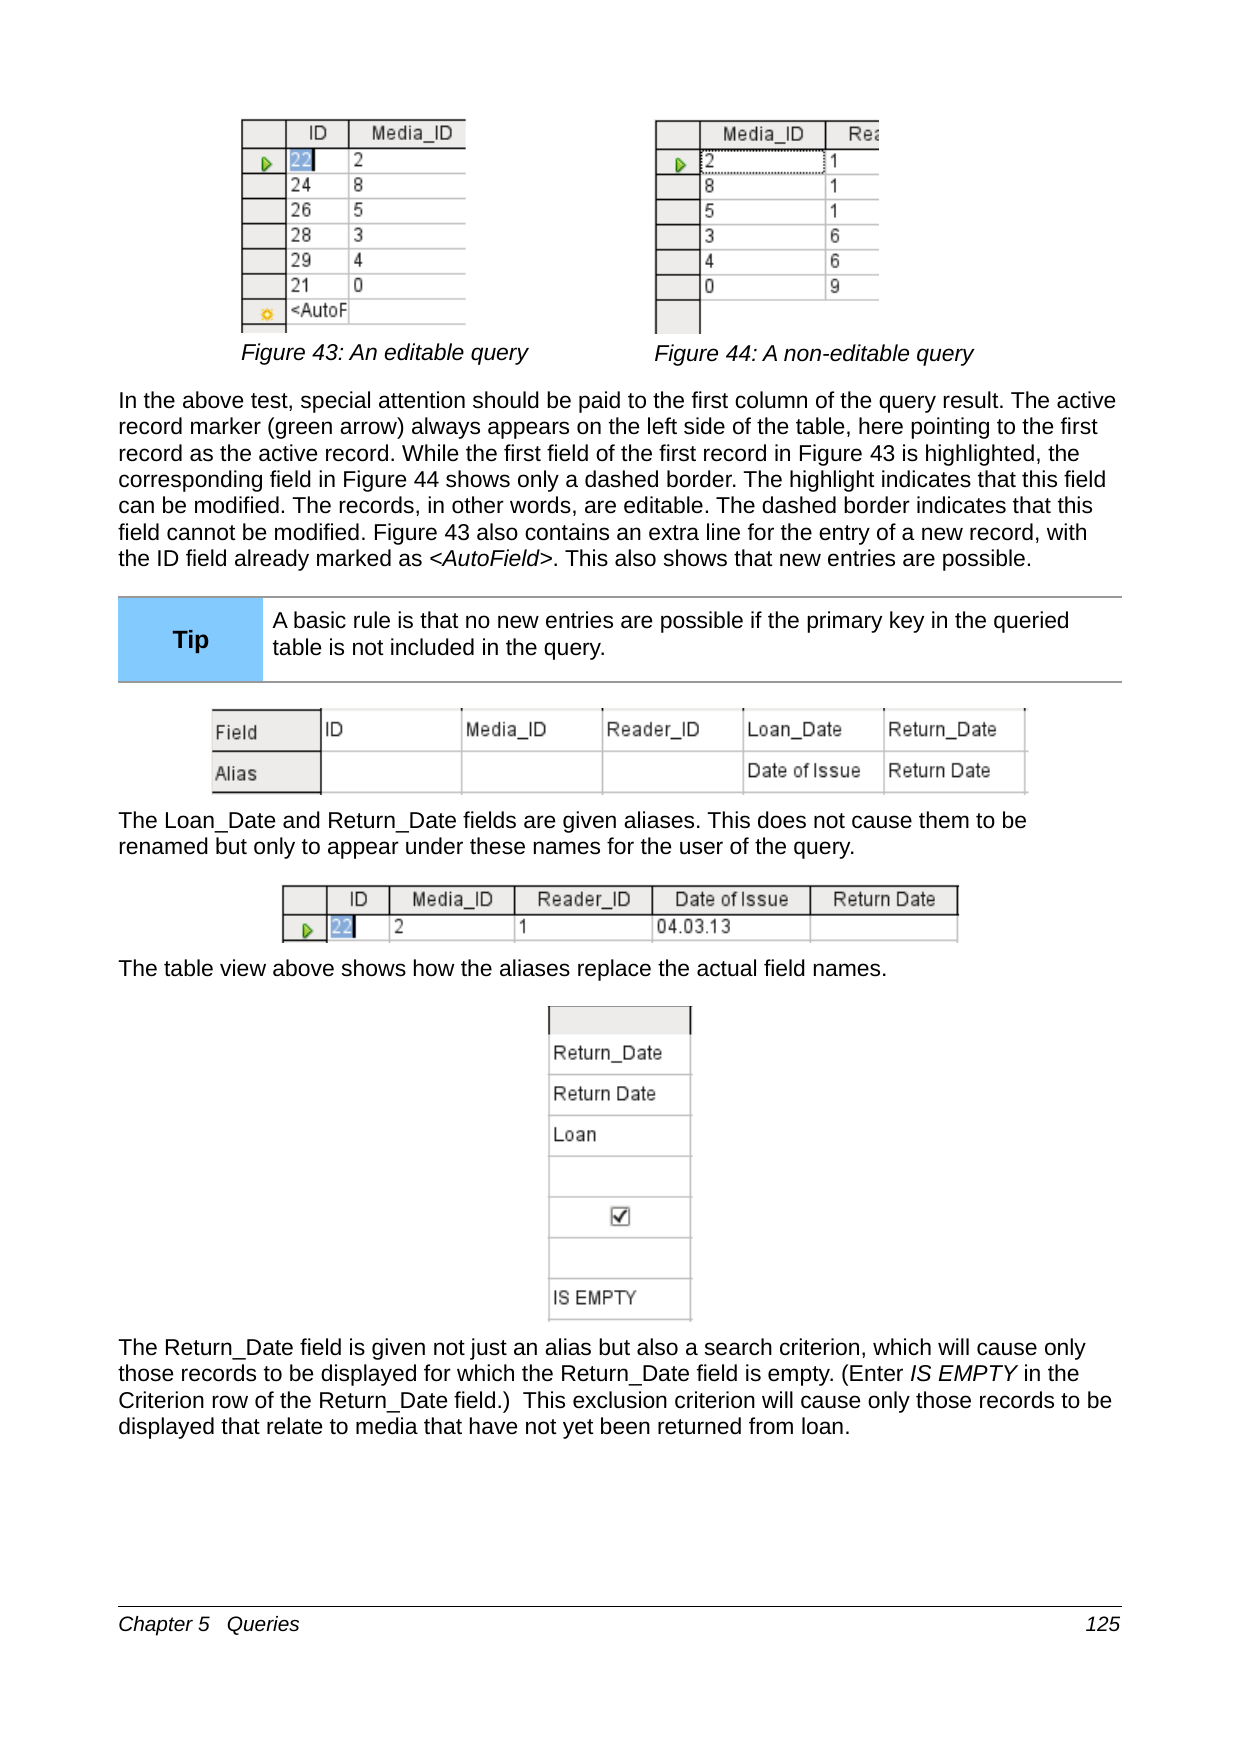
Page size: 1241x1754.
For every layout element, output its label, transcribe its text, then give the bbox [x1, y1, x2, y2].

picture [281, 884, 960, 943]
text The table view above shows how the aliases replace the actual field names. [118, 955, 1122, 981]
text Figure 44: A non-editable query [654, 340, 999, 366]
text In the above test, special attention should be paid to the first column of the query result. The active record marker (green arrow) always appears on the left side of the table, here pointing to the first record as the active record. While the first field of the first record in Figure 43 is highlighted, the corresponding field in Figure 44 shows only a dashed border. The highlight indicates that this field can be modified. The records, in other words, are editable. The dashed border indicates that this field cannot be modified. Figure 43 also contains an extra line for the entry of a new record, with the ID field already marked as <AutoField>. This also shows that new entries are possible. [118, 387, 1122, 571]
text The Return_Date field is given not just an alias but also a search criterion, which will cause only those records to be displayed for which the Return_Date field is empty. (Enter IS EMPTY in the Criterion row of the Return_Date field.) This exclusion criterion will cause only those records to be displayed that relate to media that have not yet been returned from loan. [118, 1334, 1122, 1439]
picture [240, 118, 466, 333]
picture [654, 119, 879, 334]
picture [547, 1006, 693, 1322]
text The Loan_Date and Return_Date fields are given aliases. This does not cause them to be renamed but only to appear under these names for the user of the query. [118, 807, 1122, 859]
table_header Tip [118, 598, 263, 681]
picture [211, 708, 1029, 795]
table_header A basic rule is that no new entries are possible if the primary key in the queried table is not included in the query. [264, 598, 1122, 681]
text Figure 43: An editable query [241, 339, 561, 365]
